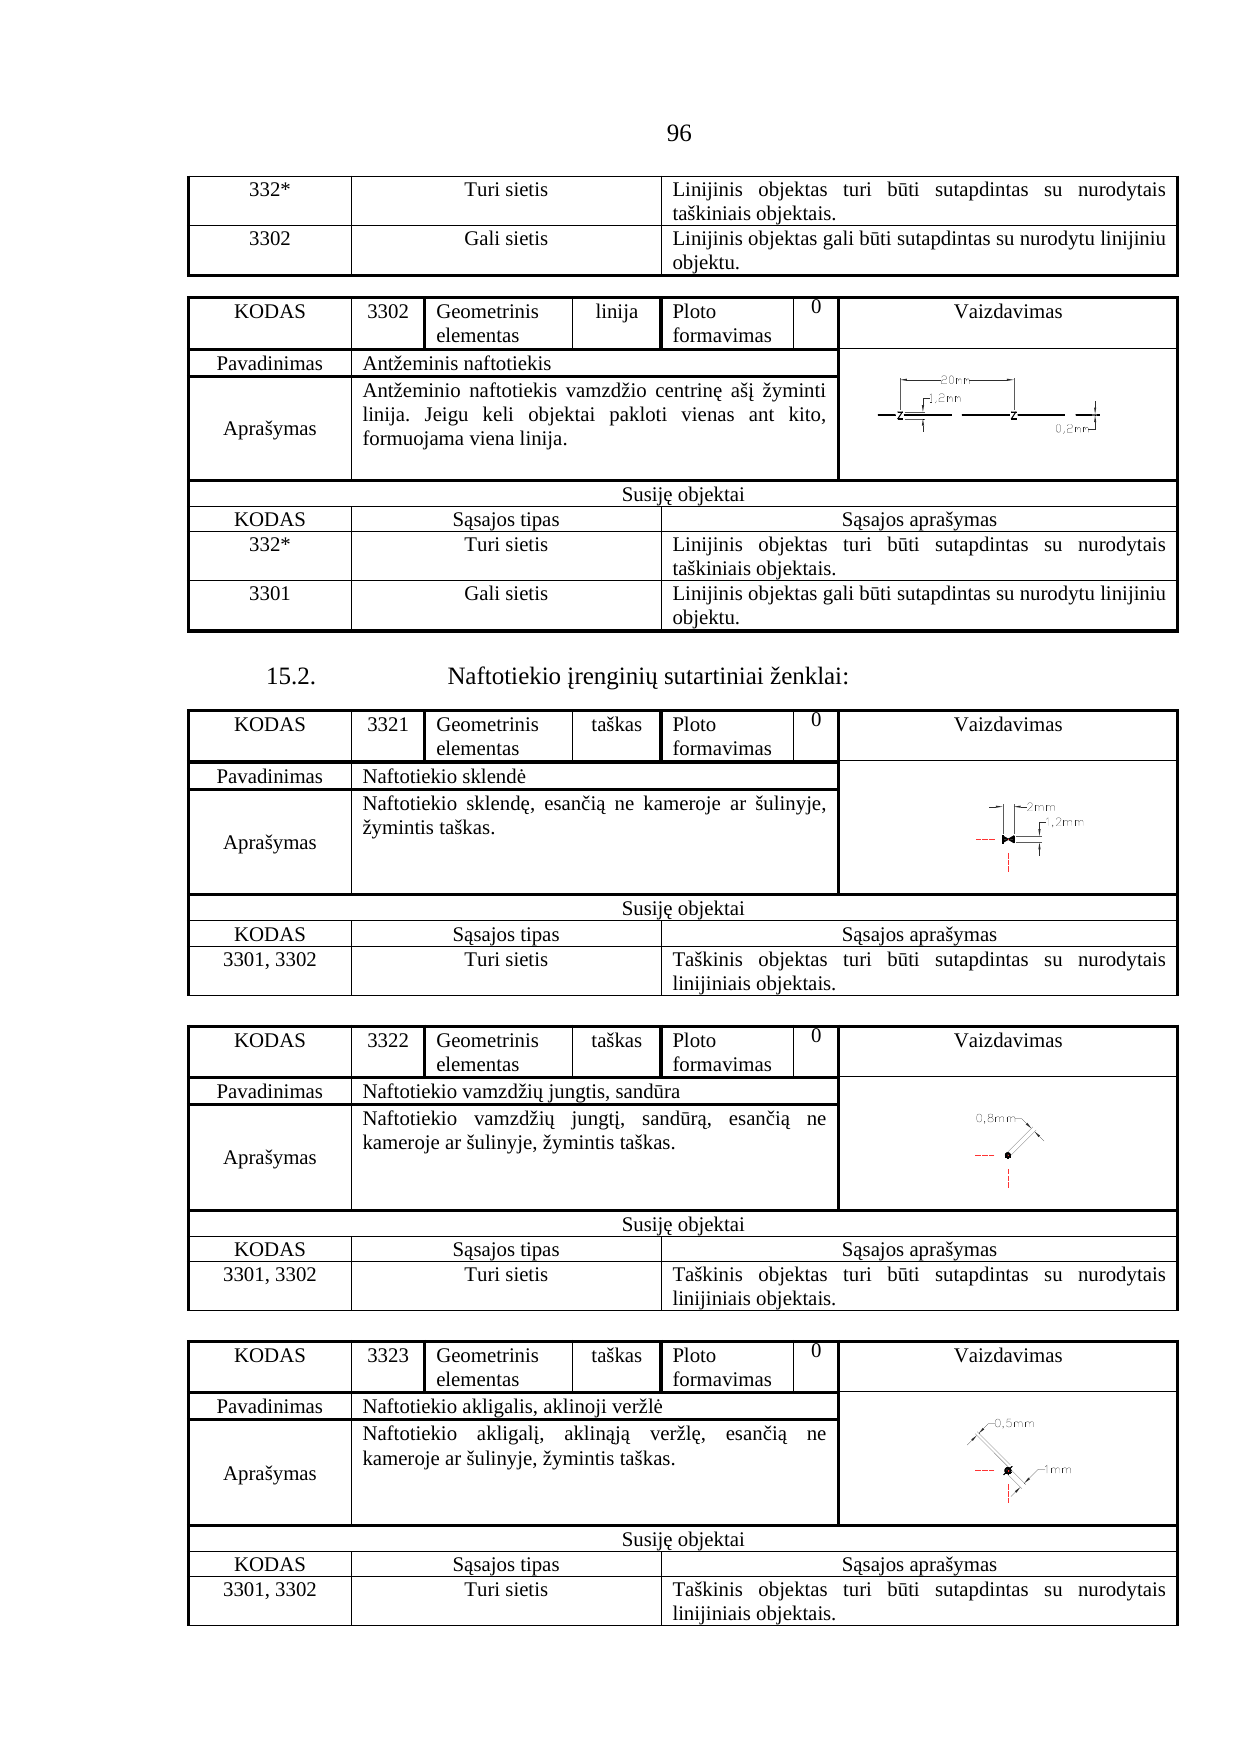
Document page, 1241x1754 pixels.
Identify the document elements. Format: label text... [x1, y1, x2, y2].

table_cell [840, 761, 1176, 893]
table_cell Gali sietis [352, 581, 661, 629]
table_cell Taškinis objektas turi būti sutapdintas su nurodytais linijiniais objektais. [662, 1577, 1176, 1625]
table_cell Susiję objektai [190, 1212, 1176, 1236]
table_cell Sąsajos tipas [352, 1237, 661, 1261]
table_cell KODAS [190, 921, 351, 946]
table_header KODAS [190, 1343, 351, 1391]
table_cell [840, 1077, 1176, 1208]
table_header 3322 [352, 1028, 423, 1076]
table_header Vaizdavimas [840, 712, 1176, 760]
table_header Geometrinis elementas [426, 1343, 572, 1391]
table_cell Sąsajos aprašymas [662, 921, 1176, 946]
table_cell Pavadinimas [190, 764, 351, 788]
table_header Vaizdavimas [840, 299, 1176, 347]
table_cell Antžeminis naftotiekis [352, 351, 837, 375]
table_cell Taškinis objektas turi būti sutapdintas su nurodytais linijiniais objektais. [662, 1262, 1176, 1310]
table_cell Pavadinimas [190, 1394, 351, 1418]
table_header taškas [573, 1343, 659, 1391]
table_header taškas [573, 712, 659, 760]
table_cell 3301 [190, 581, 351, 629]
table_cell 332* [190, 177, 351, 225]
table_cell Naftotiekio sklendę, esančią ne kameroje ar šulinyje, žymintis taškas. [352, 791, 837, 893]
table_header KODAS [190, 299, 351, 347]
table_cell Pavadinimas [190, 1079, 351, 1103]
table_header Geometrinis elementas [426, 299, 572, 347]
table_header  [794, 712, 837, 760]
table_cell [840, 1392, 1176, 1524]
table_cell Turi sietis [352, 177, 661, 225]
table_cell Linijinis objektas turi būti sutapdintas su nurodytais taškiniais objektais. [662, 532, 1176, 580]
table_cell Susiję objektai [190, 482, 1176, 506]
table_cell Naftotiekio vamzdžių jungtį, sandūrą, esančią ne kameroje ar šulinyje, žymintis taškas. [352, 1106, 837, 1208]
table_cell KODAS [190, 1237, 351, 1261]
table_cell Sąsajos aprašymas [662, 507, 1176, 531]
table_cell Sąsajos tipas [352, 921, 661, 946]
table_header 3321 [352, 712, 423, 760]
table_cell Linijinis objektas gali būti sutapdintas su nurodytu linijiniu objektu. [662, 226, 1176, 274]
table_cell Sąsajos tipas [352, 507, 661, 531]
table_header KODAS [190, 712, 351, 760]
table_cell [840, 349, 1176, 479]
table_cell 3301, 3302 [190, 1262, 351, 1310]
table_cell Aprašymas [190, 791, 351, 893]
table_cell Linijinis objektas turi būti sutapdintas su nurodytais taškiniais objektais. [662, 177, 1176, 225]
table_header  [794, 1343, 837, 1391]
table_cell Naftotiekio vamzdžių jungtis, sandūra [352, 1079, 837, 1103]
table_header taškas [573, 1028, 659, 1076]
table_header 3302 [352, 299, 423, 347]
table_cell Linijinis objektas gali būti sutapdintas su nurodytu linijiniu objektu. [662, 581, 1176, 629]
table_header  [794, 1028, 837, 1076]
table_header linija [573, 299, 659, 347]
table_cell Susiję objektai [190, 896, 1176, 920]
table_cell Pavadinimas [190, 351, 351, 375]
table_cell Aprašymas [190, 1421, 351, 1524]
table_cell Aprašymas [190, 1106, 351, 1208]
table_cell KODAS [190, 1552, 351, 1576]
table_cell 3302 [190, 226, 351, 274]
table_cell Gali sietis [352, 226, 661, 274]
table_cell Naftotiekio akligalį, aklinąją veržlę, esančią ne kameroje ar šulinyje, žymintis taškas. [352, 1421, 837, 1524]
table_cell Taškinis objektas turi būti sutapdintas su nurodytais linijiniais objektais. [662, 947, 1176, 995]
table_header Ploto formavimas [663, 712, 793, 760]
table_header  [794, 299, 837, 347]
table_cell Turi sietis [352, 1577, 661, 1625]
table_cell 3301, 3302 [190, 1577, 351, 1625]
table_cell 3301, 3302 [190, 947, 351, 995]
table_cell Susiję objektai [190, 1527, 1176, 1551]
table_header KODAS [190, 1028, 351, 1076]
table_cell Turi sietis [352, 532, 661, 580]
text 15.2. Naftotiekio įrenginių sutartiniai ženklai: [177, 661, 1181, 690]
table_header Ploto formavimas [663, 1028, 793, 1076]
table_header Vaizdavimas [840, 1028, 1176, 1076]
table_cell 332* [190, 532, 351, 580]
table_cell Sąsajos tipas [352, 1552, 661, 1576]
table_header Ploto formavimas [663, 299, 793, 347]
table_header 3323 [352, 1343, 423, 1391]
table_cell Naftotiekio sklendė [352, 764, 837, 788]
table_cell Aprašymas [190, 378, 351, 479]
table_cell Turi sietis [352, 1262, 661, 1310]
table_header Ploto formavimas [663, 1343, 793, 1391]
table_cell KODAS [190, 507, 351, 531]
table_header Vaizdavimas [840, 1343, 1176, 1391]
table_cell Naftotiekio akligalis, aklinoji veržlė [352, 1394, 837, 1418]
table_cell Antžeminio naftotiekis vamzdžio centrinę ašį žyminti linija. Jeigu keli objektai pakloti vienas ant kito, formuojama viena linija. [352, 378, 837, 479]
table_cell Turi sietis [352, 947, 661, 995]
table_header Geometrinis elementas [426, 1028, 572, 1076]
table_cell Sąsajos aprašymas [662, 1237, 1176, 1261]
table_cell Sąsajos aprašymas [662, 1552, 1176, 1576]
table_header Geometrinis elementas [426, 712, 572, 760]
